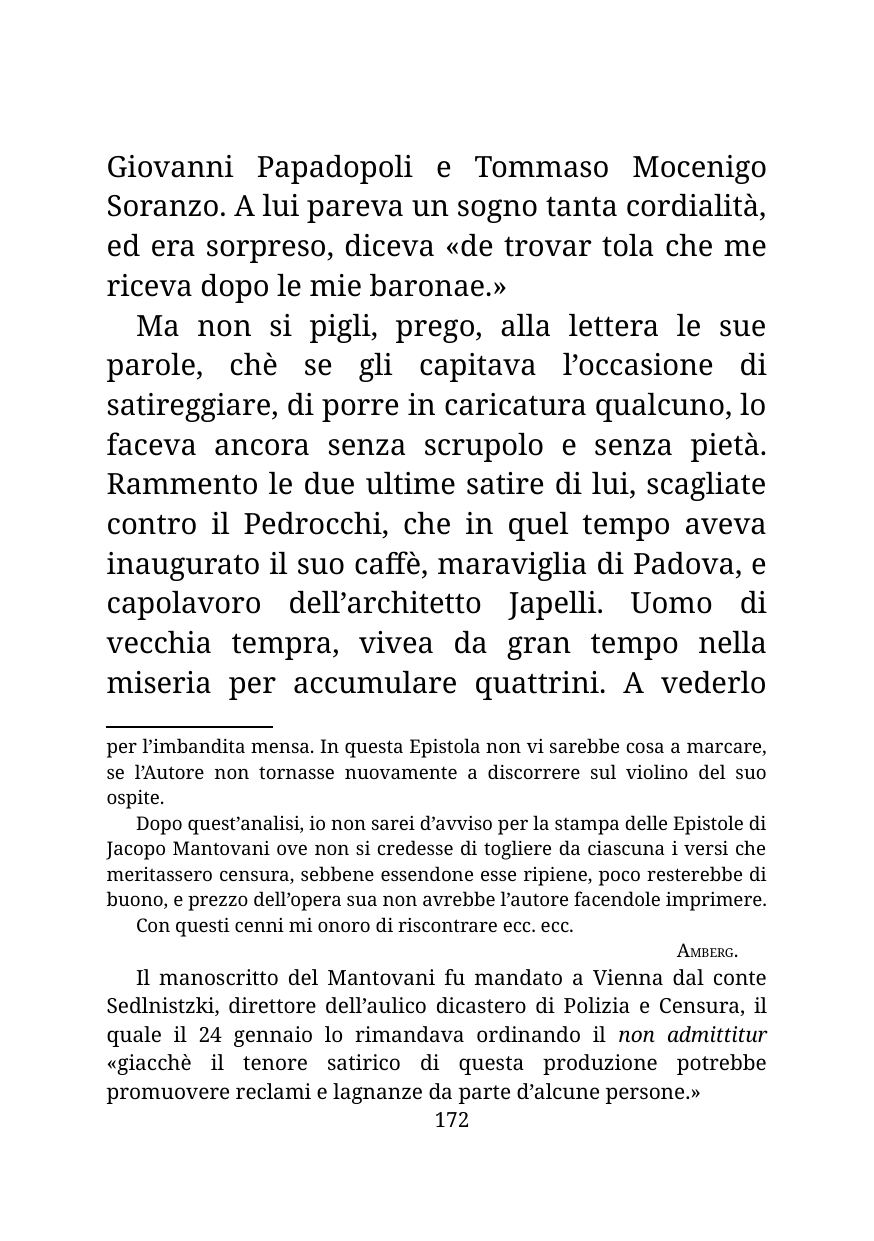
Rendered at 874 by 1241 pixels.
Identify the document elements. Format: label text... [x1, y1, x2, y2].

text Dopo quest’analisi, io non sarei d’avviso per la stampa delle Epistole di Jacopo Mantovani ove non si credesse di togliere da ciascuna i versi che meritassero censura, sebbene essendone esse ripiene, poco resterebbe di buono, e prezzo dell’opera sua non avrebbe l’autore facendole imprimere. [106, 810, 768, 912]
text Giovanni Papadopoli e Tommaso Mocenigo Soranzo. A lui pareva un sogno tanta cordialità, ed era sorpreso, diceva «de trovar tola che me riceva dopo le mie baronae.» [106, 146, 768, 305]
text Con questi cenni mi onoro di riscontrare ecc. ecc. [106, 912, 768, 938]
text Amberg. [106, 938, 738, 963]
text per l’imbandita mensa. In questa Epistola non vi sarebbe cosa a marcare, se l’Autore non tornasse nuovamente a discorrere sul violino del suo ospite. [106, 733, 768, 810]
text Il manoscritto del Mantovani fu mandato a Vienna dal conte Sedlnistzki, direttore dell’aulico dicastero di Polizia e Censura, il quale il 24 gennaio lo rimandava ordinando il non admittitur «giacchè il tenore satirico di questa produzione potrebbe promuovere reclami e lagnanze da parte d’alcune persone.» [106, 963, 768, 1105]
text Ma non si pigli, prego, alla lettera le sue parole, chè se gli capitava l’occasione di satireggiare, di porre in caricatura qualcuno, lo faceva ancora senza scrupolo e senza pietà. Rammento le due ultime satire di lui, scagliate contro il Pedrocchi, che in quel tempo aveva inaugurato il suo caffè, maraviglia di Padova, e capolavoro dell’architetto Japelli. Uomo di vecchia tempra, vivea da gran tempo nella miseria per accumulare quattrini. A vederlo [106, 305, 768, 702]
